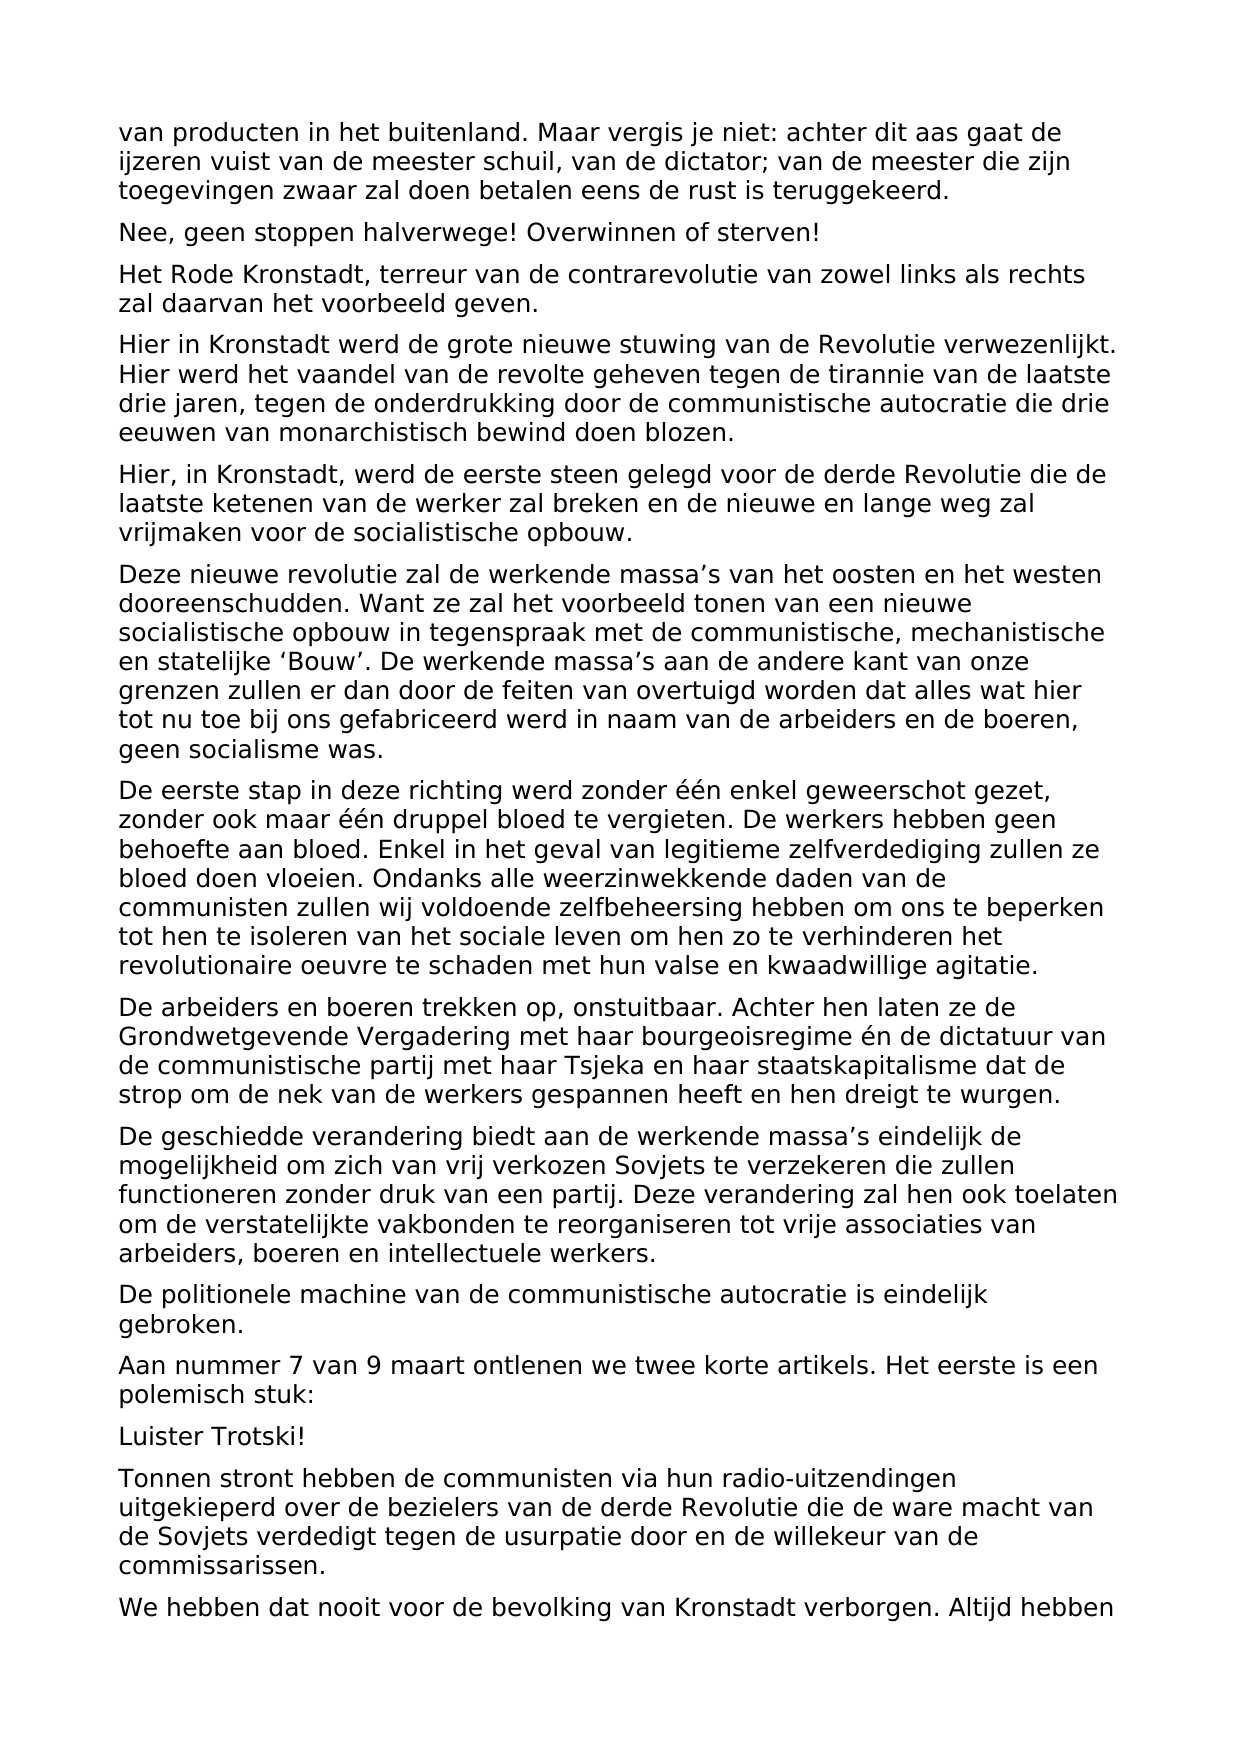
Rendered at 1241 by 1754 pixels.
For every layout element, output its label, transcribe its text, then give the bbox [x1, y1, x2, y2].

text Hier in Kronstadt werd de grote nieuwe stuwing van de Revolutie verwezenlijkt. Hier werd het vaandel van de revolte geheven tegen de tirannie van de laatste drie jaren, tegen de onderdrukking door de communistische autocratie die drie eeuwen van monarchistisch bewind doen blozen. [118, 331, 1122, 447]
text De arbeiders en boeren trekken op, onstuitbaar. Achter hen laten ze de Grondwetgevende Vergadering met haar bourgeoisregime én de dictatuur van de communistische partij met haar Tsjeka en haar staatskapitalisme dat de strop om de nek van de werkers gespannen heeft en hen dreigt te wurgen. [118, 993, 1122, 1110]
text De eerste stap in deze richting werd zonder één enkel geweerschot gezet, zonder ook maar één druppel bloed te vergieten. De werkers hebben geen behoefte aan bloed. Enkel in het geval van legitieme zelfverdediging zullen ze bloed doen vloeien. Ondanks alle weerzinwekkende daden van de communisten zullen wij voldoende zelfbeheersing hebben om ons te beperken tot hen te isoleren van het sociale leven om hen zo te verhinderen het revolutionaire oeuvre te schaden met hun valse en kwaadwillige agitatie. [118, 776, 1122, 981]
text Luister Trotski! [118, 1422, 1122, 1451]
text De politionele machine van de communistische autocratie is eindelijk gebroken. [118, 1281, 1122, 1339]
text Nee, geen stoppen halverwege! Overwinnen of sterven! [118, 218, 1122, 247]
text Deze nieuwe revolutie zal de werkende massa’s van het oosten en het westen dooreenschudden. Want ze zal het voorbeeld tonen van een nieuwe socialistische opbouw in tegenspraak met de communistische, mechanistische en statelijke ‘Bouw’. De werkende massa’s aan de andere kant van onze grenzen zullen er dan door de feiten van overtuigd worden dat alles wat hier tot nu toe bij ons gefabriceerd werd in naam van de arbeiders en de boeren, geen socialisme was. [118, 560, 1122, 764]
text van producten in het buitenland. Maar vergis je niet: achter dit aas gaat de ijzeren vuist van de meester schuil, van de dictator; van de meester die zijn toegevingen zwaar zal doen betalen eens de rust is teruggekeerd. [118, 118, 1122, 206]
text We hebben dat nooit voor de bevolking van Kronstadt verborgen. Altijd hebben [118, 1593, 1122, 1622]
text De geschiedde verandering biedt aan de werkende massa’s eindelijk de mogelijkheid om zich van vrij verkozen Sovjets te verzekeren die zullen functioneren zonder druk van een partij. Deze verandering zal hen ook toelaten om de verstatelijkte vakbonden te reorganiseren tot vrije associaties van arbeiders, boeren en intellectuele werkers. [118, 1122, 1122, 1268]
text Aan nummer 7 van 9 maart ontlenen we twee korte artikels. Het eerste is een polemisch stuk: [118, 1351, 1122, 1410]
text Het Rode Kronstadt, terreur van de contrarevolutie van zowel links als rechts zal daarvan het voorbeeld geven. [118, 260, 1122, 318]
text Hier, in Kronstadt, werd de eerste steen gelegd voor de derde Revolutie die de laatste ketenen van de werker zal breken en de nieuwe en lange weg zal vrijmaken voor de socialistische opbouw. [118, 460, 1122, 547]
text Tonnen stront hebben de communisten via hun radio-uitzendingen uitgekieperd over de bezielers van de derde Revolutie die de ware macht van de Sovjets verdedigt tegen de usurpatie door en de willekeur van de commissarissen. [118, 1464, 1122, 1581]
